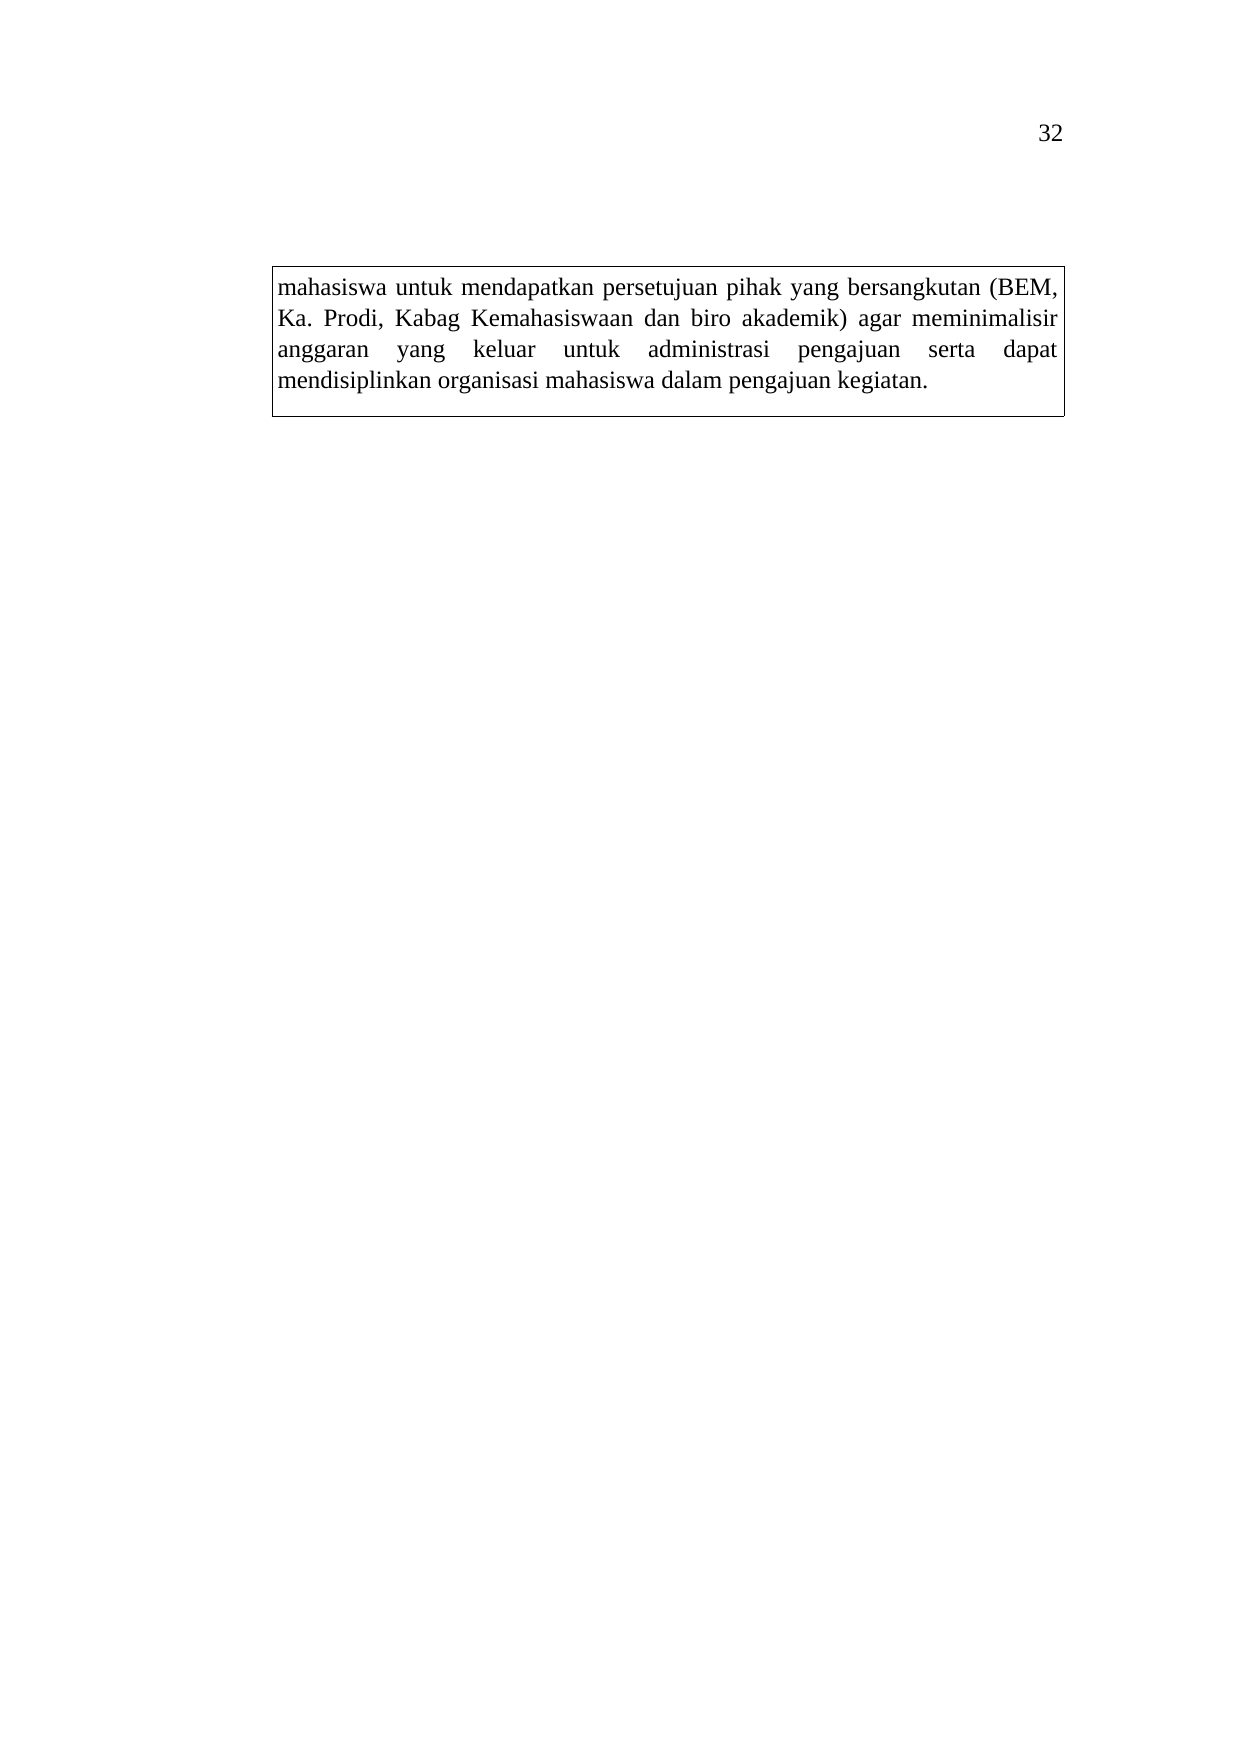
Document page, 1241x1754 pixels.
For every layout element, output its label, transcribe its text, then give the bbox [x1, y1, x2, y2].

table_cell mahasiswa untuk mendapatkan persetujuan pihak yang bersangkutan (BEM, Ka. Prodi, Kabag Kemahasiswaan dan biro akademik) agar meminimalisir anggaran yang keluar untuk administrasi pengajuan serta dapat mendisiplinkan organisasi mahasiswa dalam pengajuan kegiatan. [273, 267, 1064, 416]
